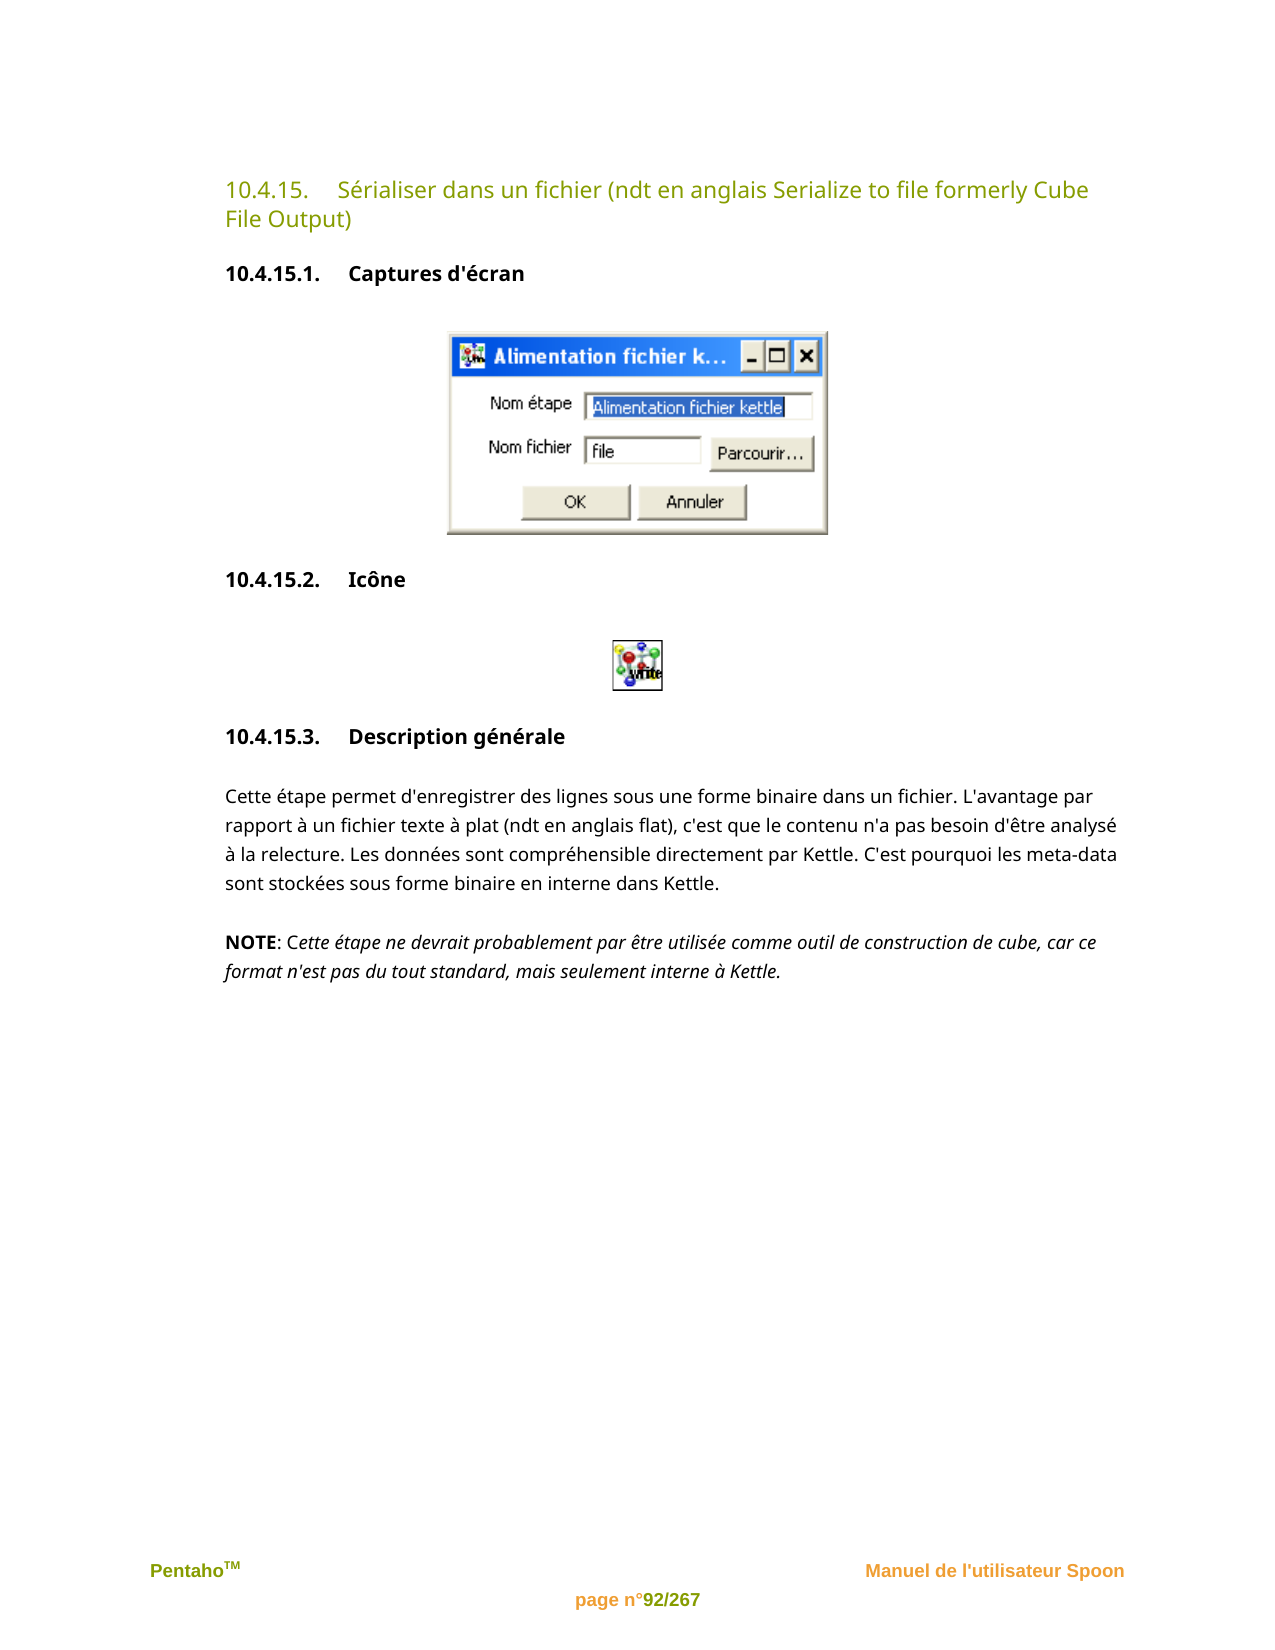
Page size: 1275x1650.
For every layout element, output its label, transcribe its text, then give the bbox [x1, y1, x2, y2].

subtitle Description générale [225, 618, 1125, 750]
picture [446, 331, 829, 535]
text Cette étape permet d'enregistrer des lignes sous une forme binaire dans un fichier. L'avantage par rapport à un fichier texte à plat (ndt en anglais flat), c'est que le contenu n'a pas besoin d'être analysé à la relecture. Les données sont compréhensible directement par Kettle. C'est pourquoi les meta-data sont stockées sous forme binaire en interne dans Kettle. [225, 780, 1125, 896]
subtitle Icône [225, 312, 1125, 593]
subtitle Captures d'écran [225, 258, 1125, 287]
subtitle Sérialiser dans un fichier (ndt en anglais Serialize to file formerly Cube File Output) [225, 175, 1125, 233]
picture [612, 640, 663, 691]
text NOTE: Cette étape ne devrait probablement par être utilisée comme outil de construction de cube, car ce format n'est pas du tout standard, mais seulement interne à Kettle. [225, 926, 1125, 984]
